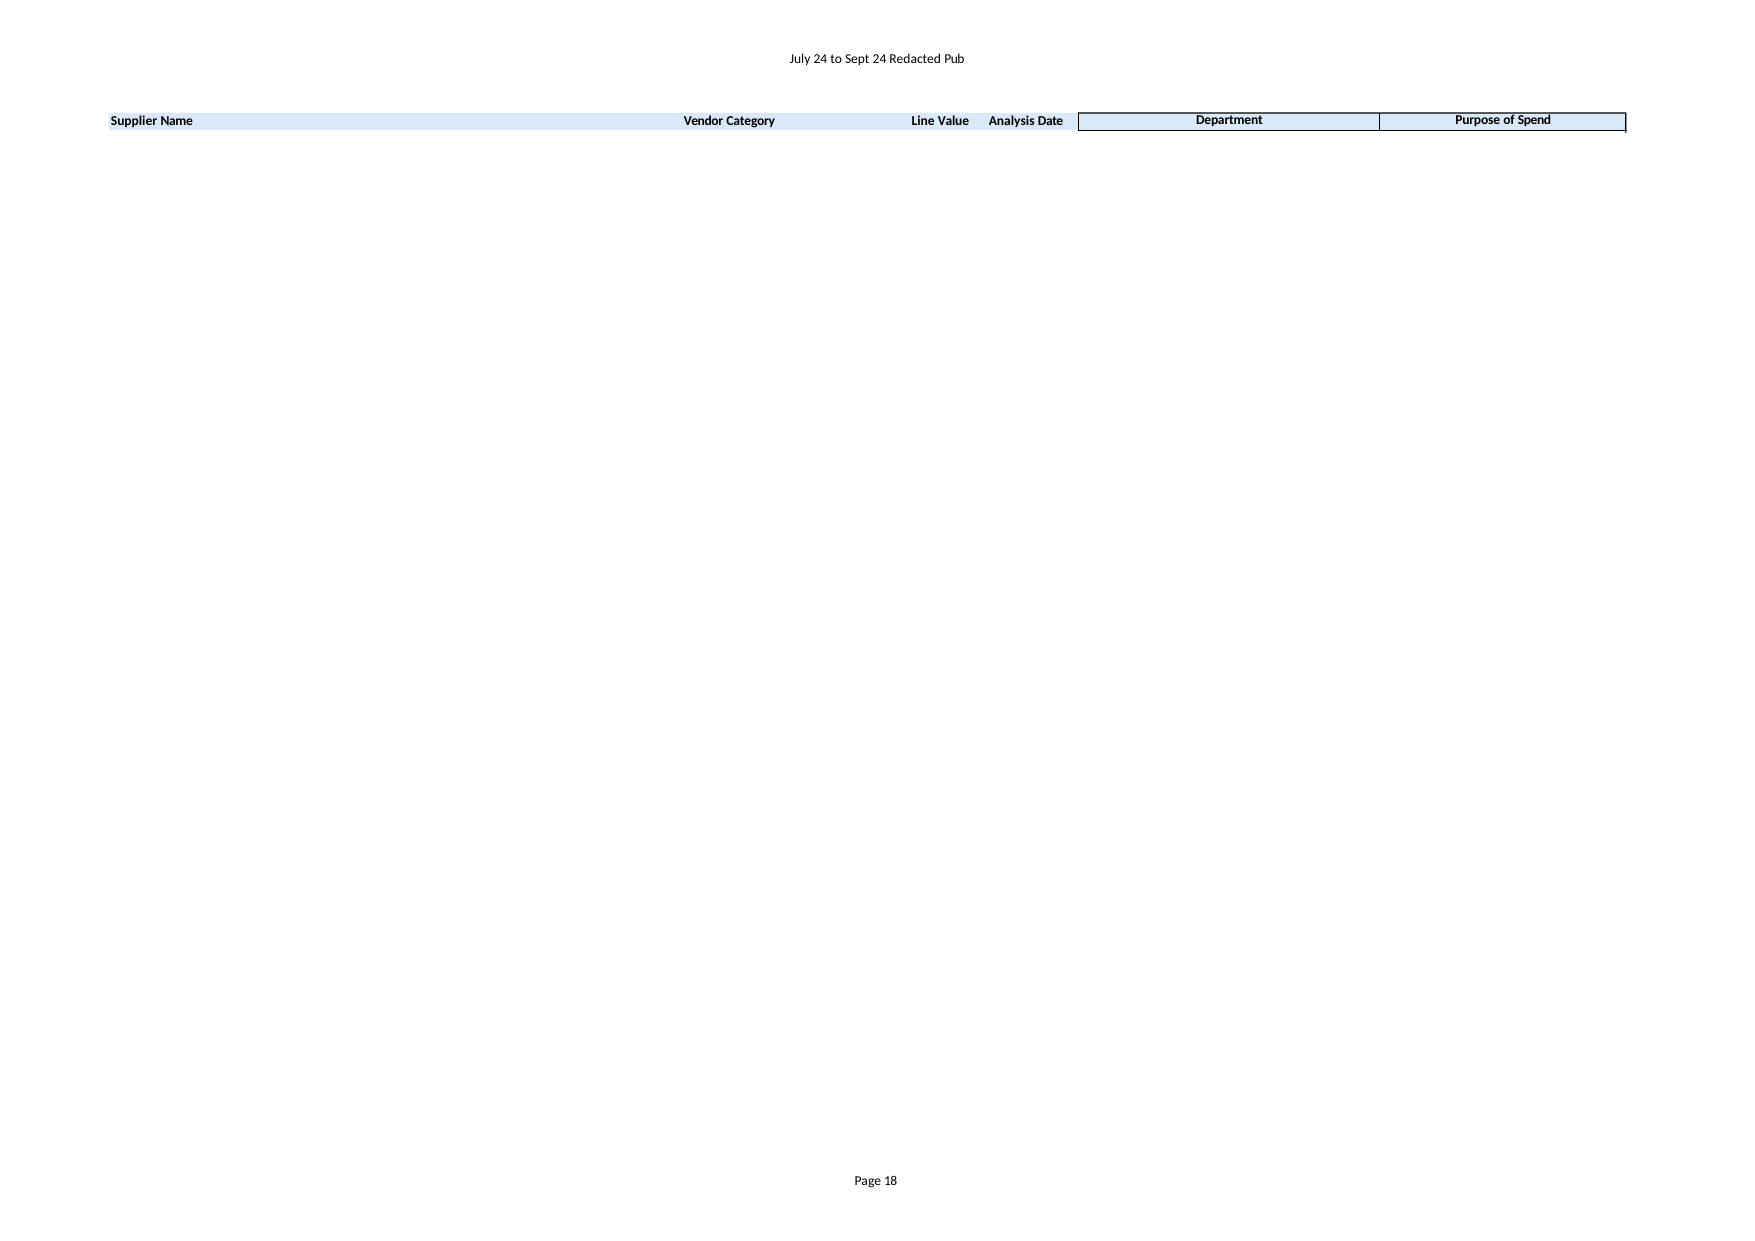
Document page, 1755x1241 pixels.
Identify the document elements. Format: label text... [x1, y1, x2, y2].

table_header Supplier Name [109, 113, 581, 130]
table_header Vendor Category [581, 113, 883, 130]
table_header Line Value [883, 113, 978, 130]
table_header Analysis Date [978, 113, 1078, 130]
table_header Purpose of Spend [1380, 114, 1625, 130]
table_header Department [1079, 114, 1379, 130]
